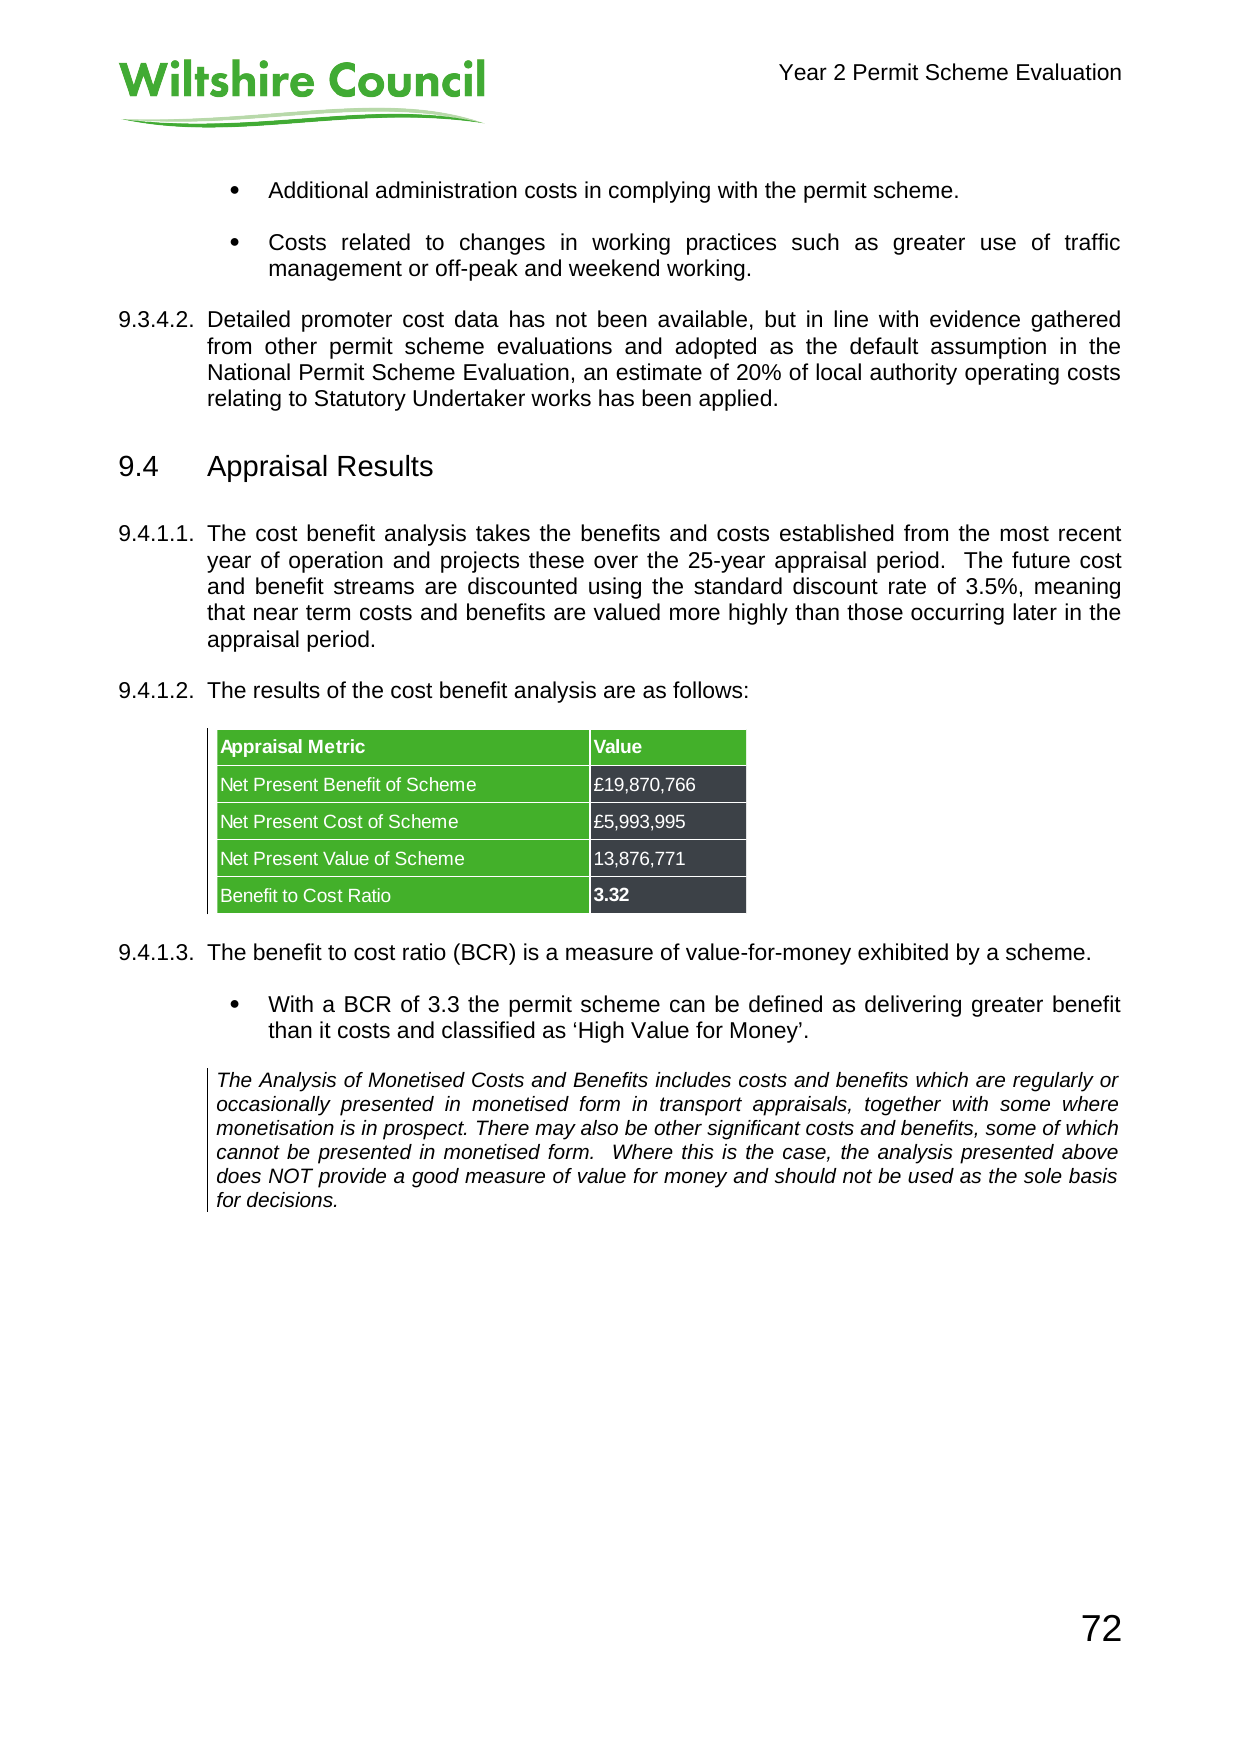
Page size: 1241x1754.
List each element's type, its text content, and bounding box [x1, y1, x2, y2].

text The Analysis of Monetised Costs and Benefits includes costs and benefits which are regularly or occasionally presented in monetised form in transport appraisals, together with some where monetisation is in prospect. There may also be other significant costs and benefits, some of which cannot be presented in monetised form. Where this is the case, the analysis presented above does NOT provide a good measure of value for money and should not be used as the sole basis for decisions. [208, 1068, 1122, 1212]
list Detailed promoter cost data has not been available, but in line with evidence gathered from other permit scheme evaluations and adopted as the default assumption in the National Permit Scheme Evaluation, an estimate of 20% of local authority operating costs relating to Statutory Undertaker works has been applied. [118, 306, 1122, 412]
list The benefit to cost ratio (BCR) is a measure of value-for-money exhibited by a scheme. [118, 939, 1122, 966]
list Costs related to changes in working practices such as greater use of traffic management or off-peak and weekend working. [231, 228, 1122, 281]
list With a BCR of 3.3 the permit scheme can be defined as delivering greater benefit than it costs and classified as ‘High Value for Money’. [231, 991, 1122, 1043]
list The cost benefit analysis takes the benefits and costs established from the most recent year of operation and projects these over the 25-year appraisal period. The future cost and benefit streams are discounted using the standard discount rate of 3.5%, meaning that near term costs and benefits are valued more highly than those occurring later in the appraisal period. [118, 520, 1122, 652]
list Additional administration costs in complying with the permit scheme. [231, 177, 1122, 203]
subtitle Appraisal Results [118, 449, 1122, 483]
list The results of the cost benefit analysis are as follows: [118, 677, 1122, 703]
